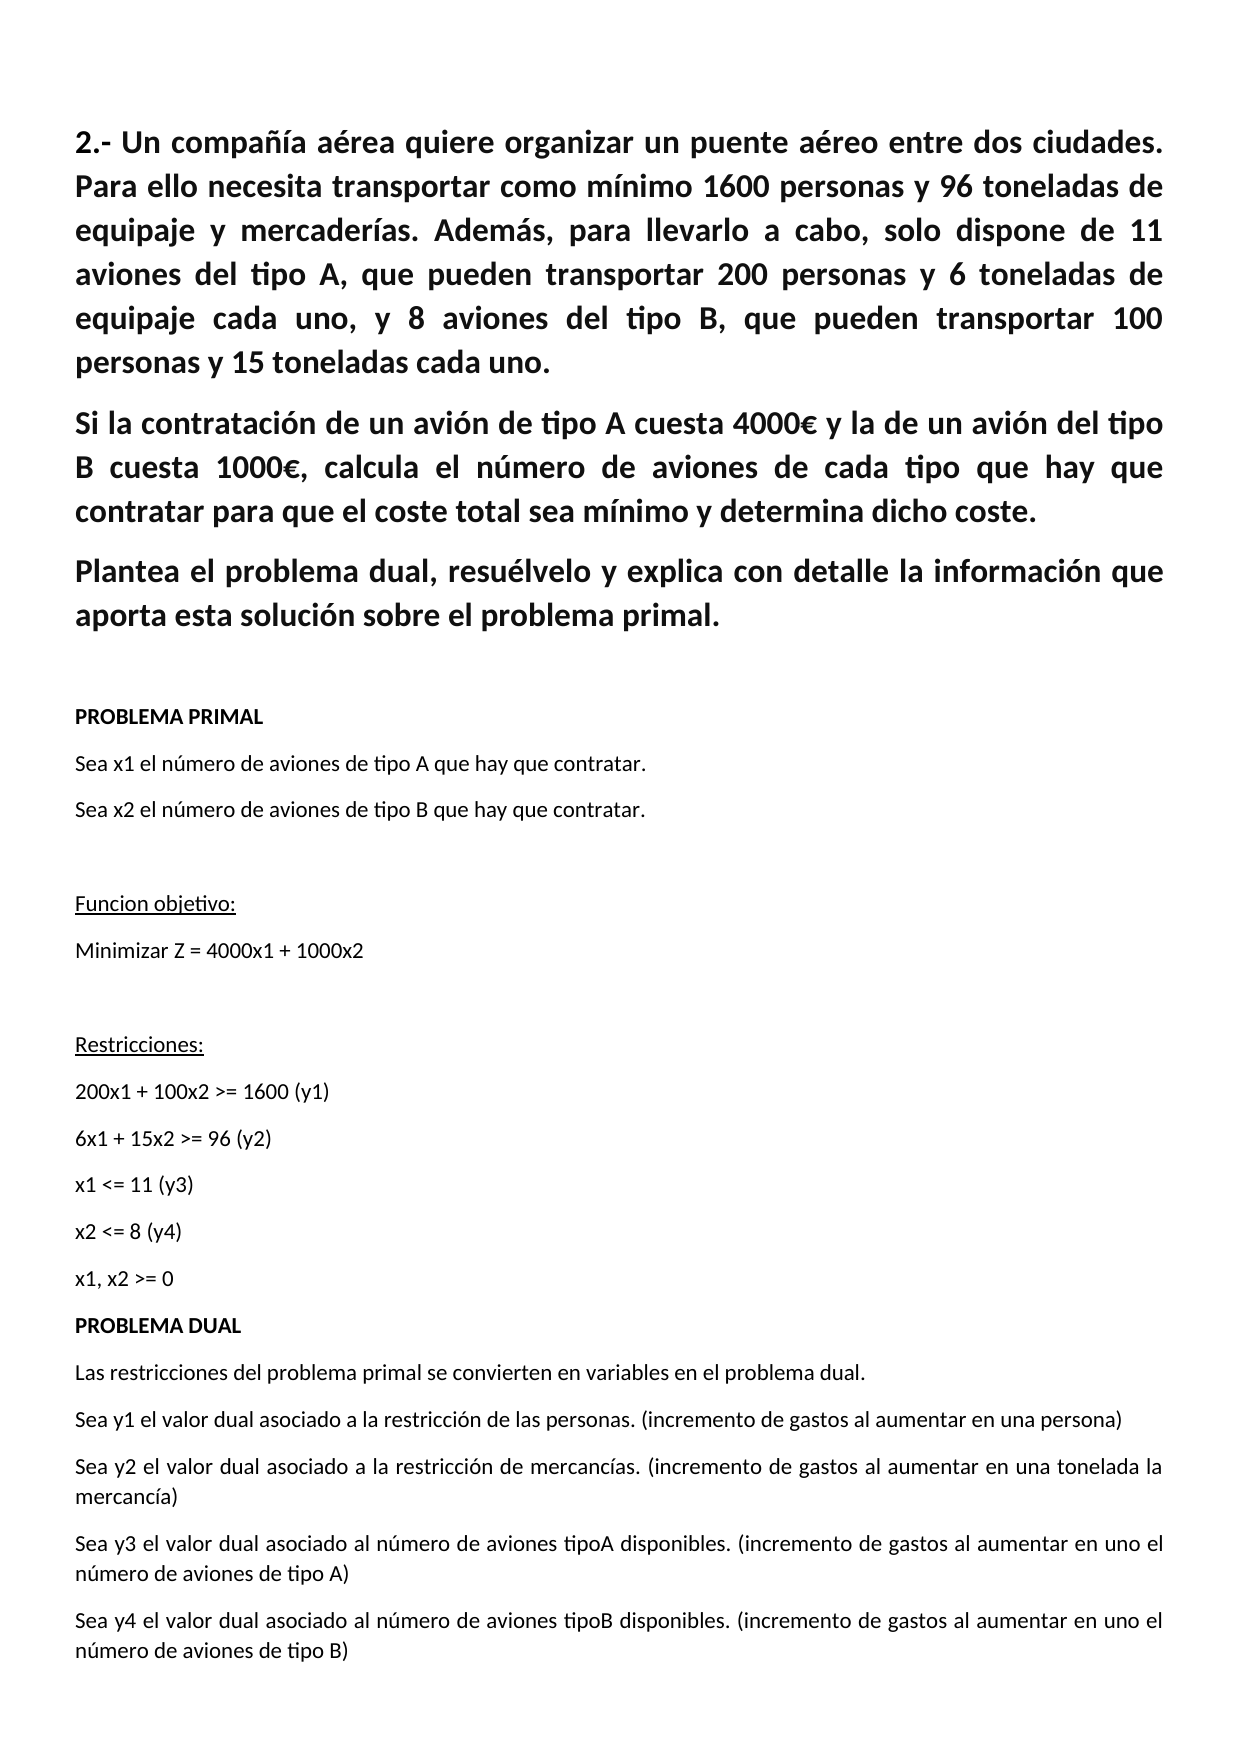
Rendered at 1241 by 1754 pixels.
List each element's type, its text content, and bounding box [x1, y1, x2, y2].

text 6x1 + 15x2 >= 96 (y2) [75, 1124, 1165, 1152]
text Si la contratación de un avión de tipo A cuesta 4000€ y la de un avión del tipo B cuesta 1000€, calcula el número de aviones de cada tipo que hay que contratar para que el coste total sea mínimo y determina dicho coste. [75, 402, 1165, 531]
text Minimizar Z = 4000x1 + 1000x2 [75, 936, 1165, 964]
text PROBLEMA PRIMAL [75, 702, 1165, 730]
text Las restricciones del problema primal se convierten en variables en el problema dual. [75, 1358, 1165, 1386]
text x2 <= 8 (y4) [75, 1217, 1165, 1246]
text 200x1 + 100x2 >= 1600 (y1) [75, 1077, 1165, 1105]
text PROBLEMA DUAL [75, 1311, 1165, 1339]
text Sea y1 el valor dual asociado a la restricción de las personas. (incremento de gastos al aumentar en una persona) [75, 1405, 1165, 1433]
text Sea y2 el valor dual asociado a la restricción de mercancías. (incremento de gastos al aumentar en una tonelada la mercancía) [75, 1452, 1165, 1510]
text 2.- Un compañía aérea quiere organizar un puente aéreo entre dos ciudades. Para ello necesita transportar como mínimo 1600 personas y 96 toneladas de equipaje y mercaderías. Además, para llevarlo a cabo, solo dispone de 11 aviones del tipo A, que pueden transportar 200 personas y 6 toneladas de equipaje cada uno, y 8 aviones del tipo B, que pueden transportar 100 personas y 15 toneladas cada uno. [75, 121, 1165, 382]
text x1 <= 11 (y3) [75, 1171, 1165, 1199]
text Plantea el problema dual, resuélvelo y explica con detalle la información que aporta esta solución sobre el problema primal. [75, 550, 1165, 635]
text Funcion objetivo: [75, 889, 1165, 917]
text Restricciones: [75, 1030, 1165, 1058]
text Sea y4 el valor dual asociado al número de aviones tipoB disponibles. (incremento de gastos al aumentar en uno el número de aviones de tipo B) [75, 1606, 1165, 1664]
text Sea x1 el número de aviones de tipo A que hay que contratar. [75, 749, 1165, 777]
text x1, x2 >= 0 [75, 1264, 1165, 1292]
text Sea y3 el valor dual asociado al número de aviones tipoA disponibles. (incremento de gastos al aumentar en uno el número de aviones de tipo A) [75, 1529, 1165, 1587]
text Sea x2 el número de aviones de tipo B que hay que contratar. [75, 796, 1165, 824]
